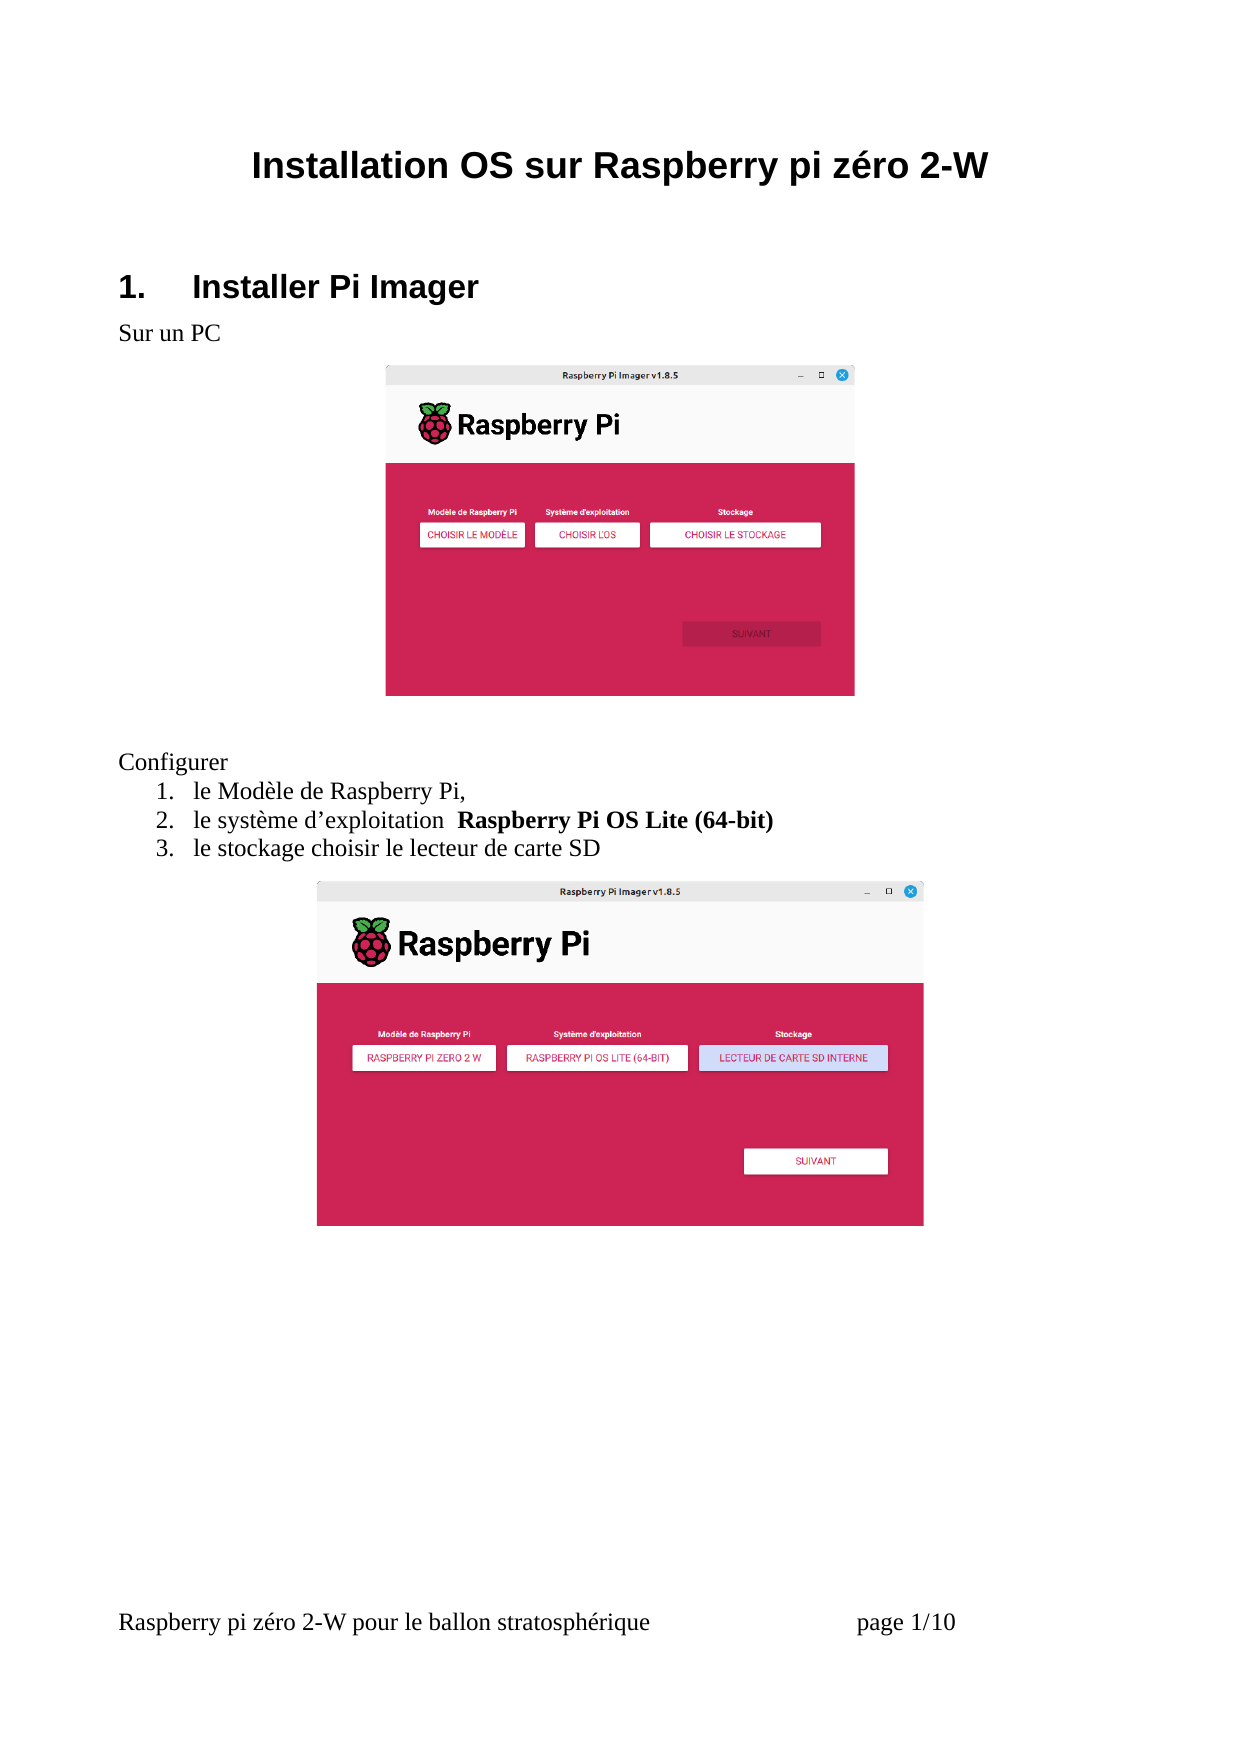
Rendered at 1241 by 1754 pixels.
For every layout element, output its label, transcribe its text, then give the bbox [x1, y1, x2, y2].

list le système d’exploitation Raspberry Pi OS Lite (64-bit) [156, 805, 1122, 833]
picture [316, 881, 924, 1226]
list le stockage choisir le lecteur de carte SD [156, 833, 1122, 862]
subtitle Installation OS sur Raspberry pi zéro 2-W [118, 143, 1122, 186]
list le Modèle de Raspberry Pi, [156, 776, 1122, 805]
text Configurer [118, 747, 1122, 776]
subtitle Installer Pi Imager [118, 267, 1122, 306]
text Sur un PC [118, 318, 1122, 347]
picture [385, 365, 855, 696]
